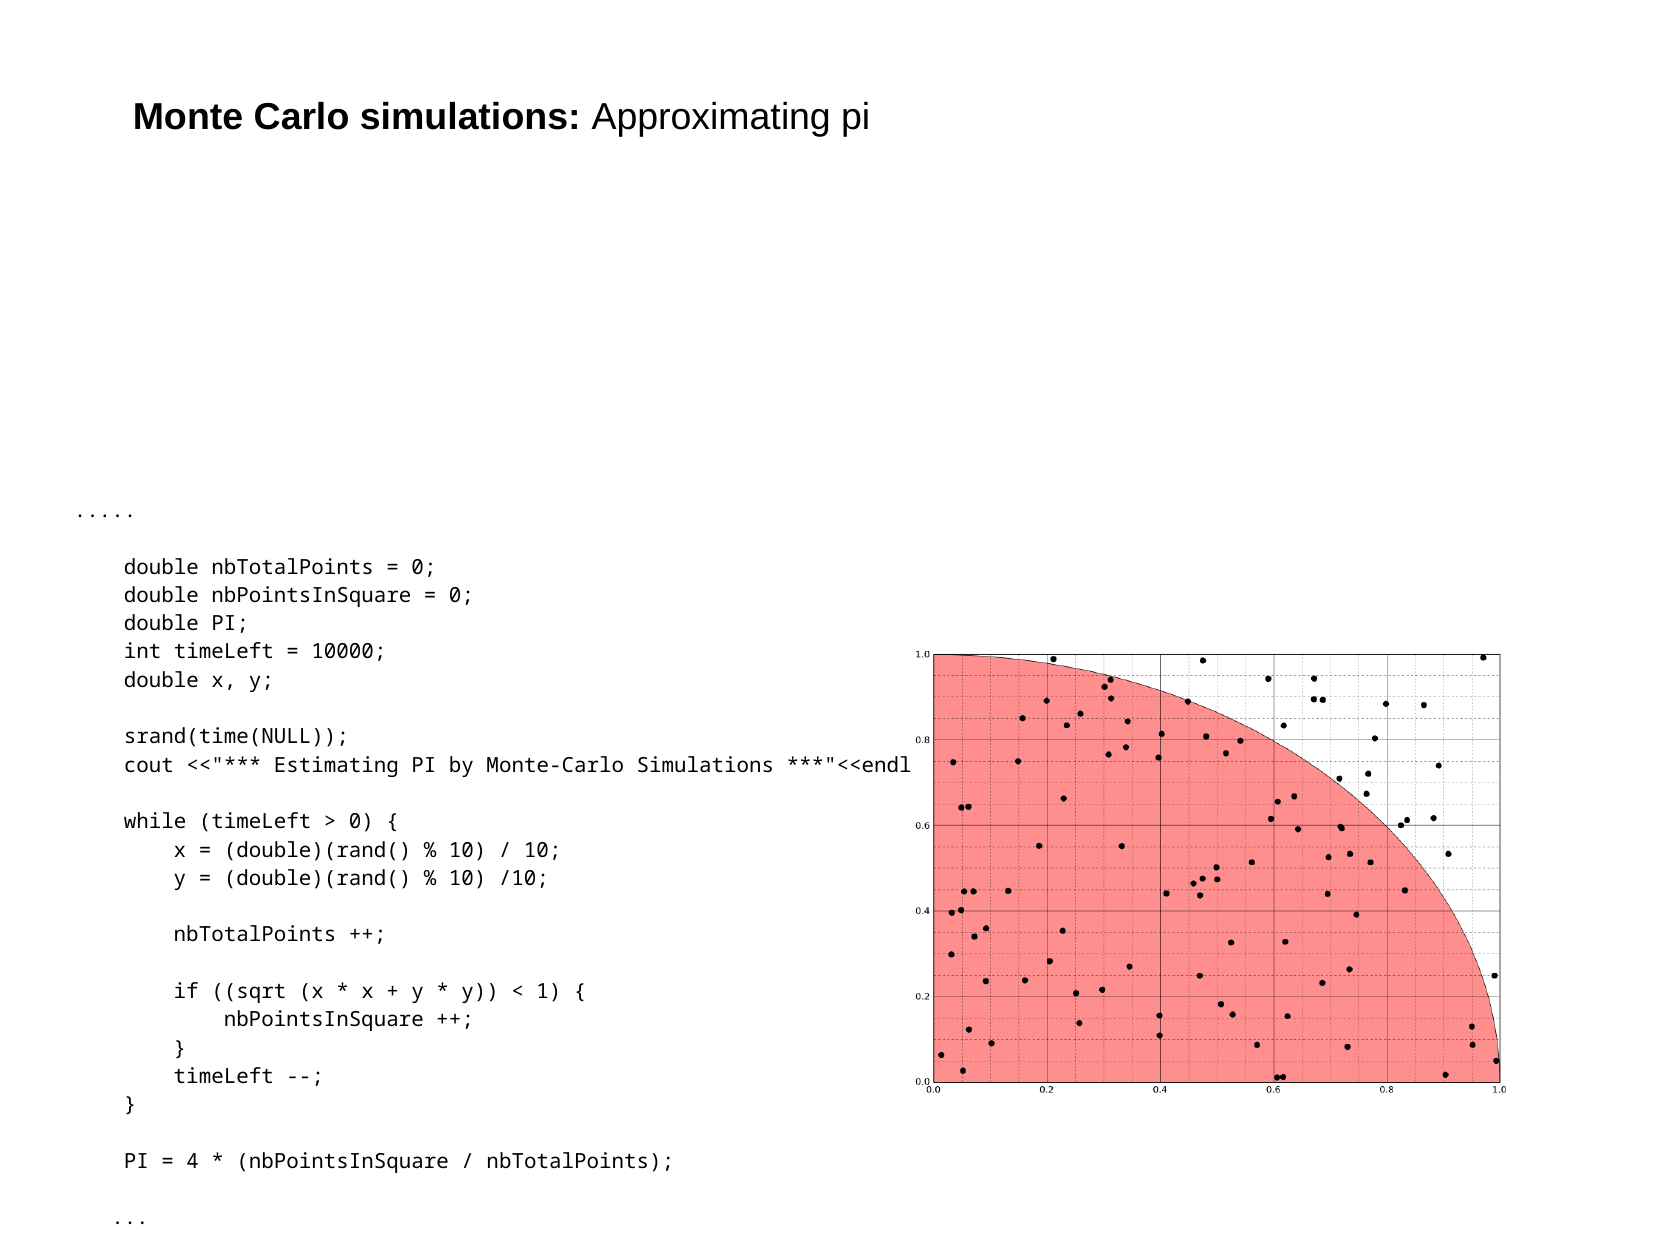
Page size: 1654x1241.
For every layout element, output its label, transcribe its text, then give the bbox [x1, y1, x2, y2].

text_box ..... double nbTotalPoints = 0; double nbPointsInSquare = 0; double PI; int timeLeft = 10000; double x, y; srand(time(NULL)); cout <<"*** Estimating PI by Monte-Carlo Simulations ***"<<endl; while (timeLeft > 0) { x = (double)(rand() % 10) / 10; y = (double)(rand() % 10) /10; nbTotalPoints ++; if ((sqrt (x * x + y * y)) < 1) { nbPointsInSquare ++; } timeLeft --; } PI = 4 * (nbPointsInSquare / nbTotalPoints); ... [59, 487, 1063, 1211]
picture [915, 651, 1506, 1093]
text_box Monte Carlo simulations: Approximating pi [118, 88, 1034, 146]
